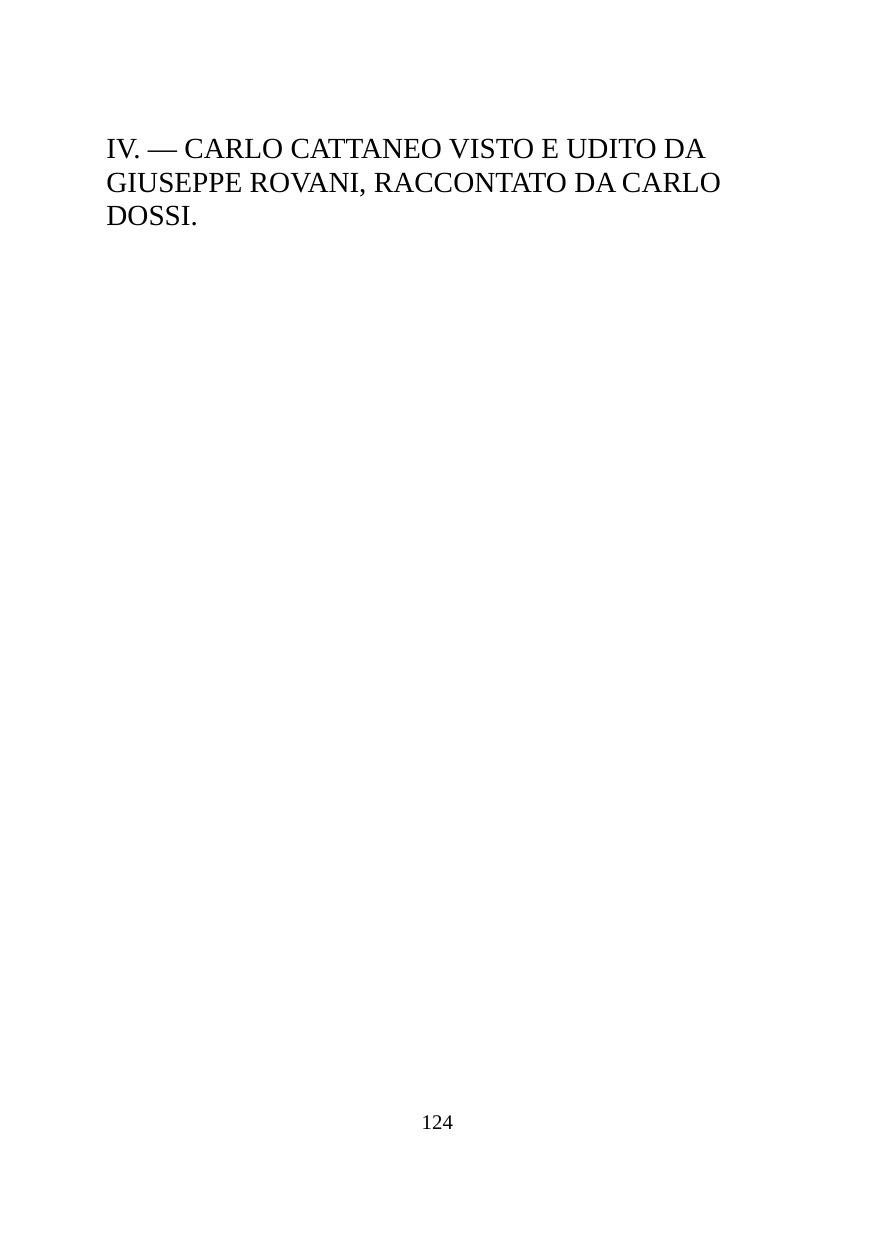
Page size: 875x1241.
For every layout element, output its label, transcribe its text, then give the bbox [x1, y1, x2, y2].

subtitle IV. — CARLO CATTANEO VISTO E UDITO DA GIUSEPPE ROVANI, RACCONTATO DA CARLO DOSSI. [106, 131, 768, 232]
